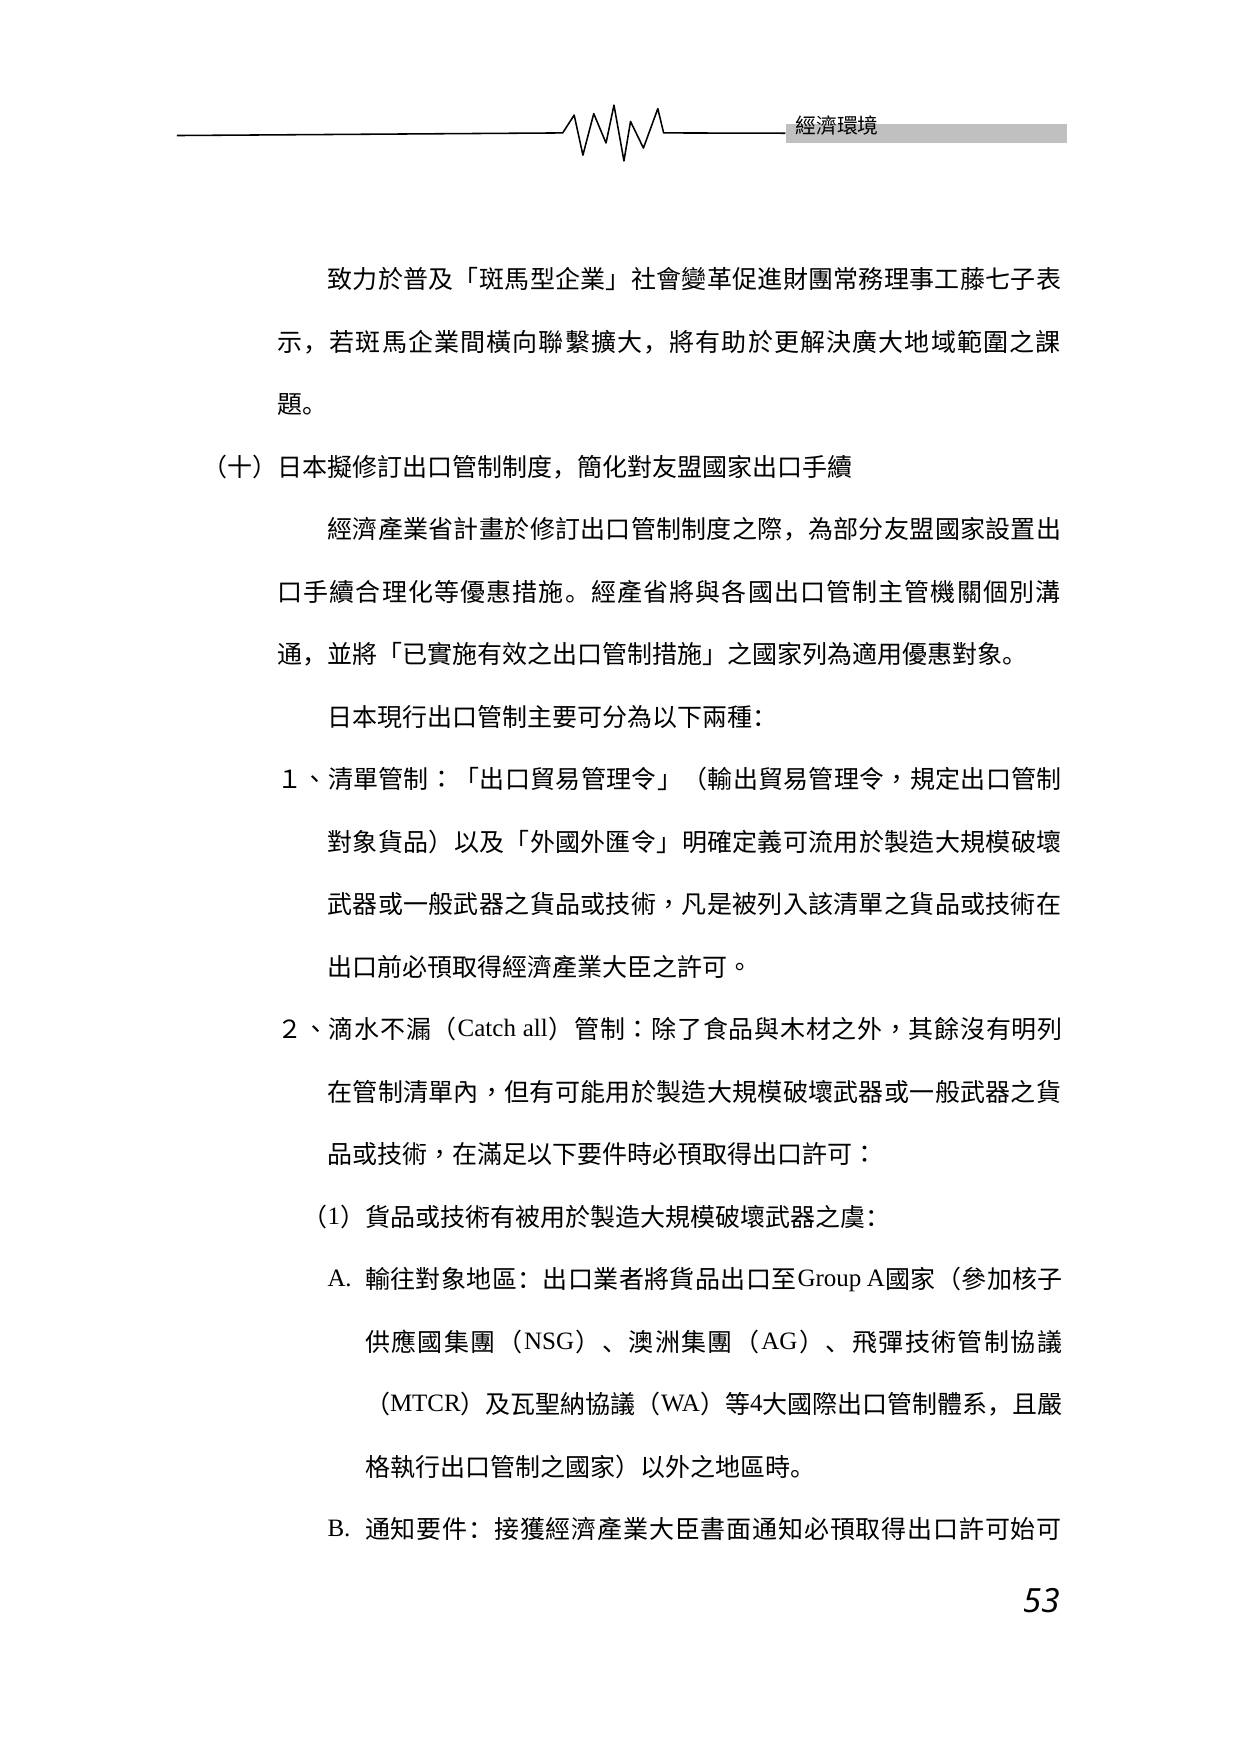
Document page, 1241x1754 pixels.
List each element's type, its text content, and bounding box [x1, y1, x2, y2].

text B. 通知要件：接獲經濟產業大臣書面通知必頇取得出口許可始可 [327, 1486, 1063, 1549]
text A. 輸往對象地區：出口業者將貨品出口至Group A國家（參加核子供應國集團（NSG）、澳洲集團（AG）、飛彈技術管制協議（MTCR）及瓦聖納協議（WA）等4大國際出口管制體系，且嚴格執行出口管制之國家）以外之地區時。 [327, 1236, 1063, 1486]
text 致力於普及「斑馬型企業」社會變革促進財團常務理事工藤七子表示，若斑馬企業間橫向聯繫擴大，將有助於更解決廣大地域範圍之課題。 [277, 236, 1063, 424]
text （1）貨品或技術有被用於製造大規模破壞武器之虞： [302, 1174, 1063, 1236]
text ２、滴水不漏（Catch all）管制：除了食品與木材之外，其餘沒有明列在管制清單內，但有可能用於製造大規模破壞武器或一般武器之貨品或技術，在滿足以下要件時必頇取得出口許可： [277, 986, 1063, 1174]
text 日本現行出口管制主要可分為以下兩種： [277, 674, 1063, 736]
text 經濟產業省計畫於修訂出口管制制度之際，為部分友盟國家設置出口手續合理化等優惠措施。經產省將與各國出口管制主管機關個別溝通，並將「已實施有效之出口管制措施」之國家列為適用優惠對象。 [277, 486, 1063, 674]
text （十）日本擬修訂出口管制制度，簡化對友盟國家出口手續 [202, 424, 1063, 486]
text １、清單管制：「出口貿易管理令」（輸出貿易管理令，規定出口管制對象貨品）以及「外國外匯令」明確定義可流用於製造大規模破壞武器或一般武器之貨品或技術，凡是被列入該清單之貨品或技術在出口前必頇取得經濟產業大臣之許可。 [277, 736, 1063, 986]
